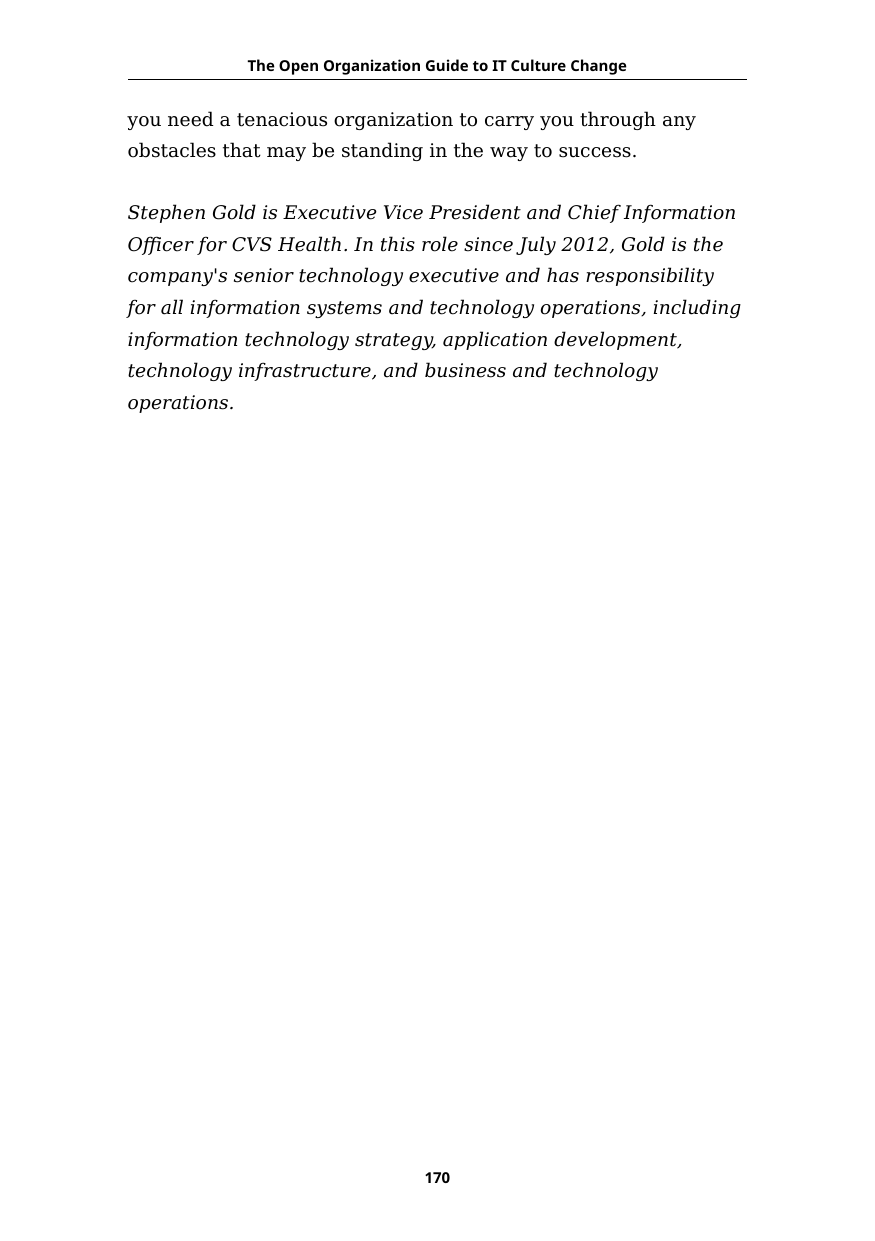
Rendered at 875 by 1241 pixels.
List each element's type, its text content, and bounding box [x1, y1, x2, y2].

text Stephen Gold is Executive Vice President and Chief Information Officer for CVS Health. In this role since July 2012, Gold is the company's senior technology executive and has responsibility for all information systems and technology operations, including information technology strategy, application development, technology infrastructure, and business and technology operations. [127, 202, 747, 414]
text you need a tenacious organization to carry you through any obstacles that may be standing in the way to success. [127, 109, 747, 162]
